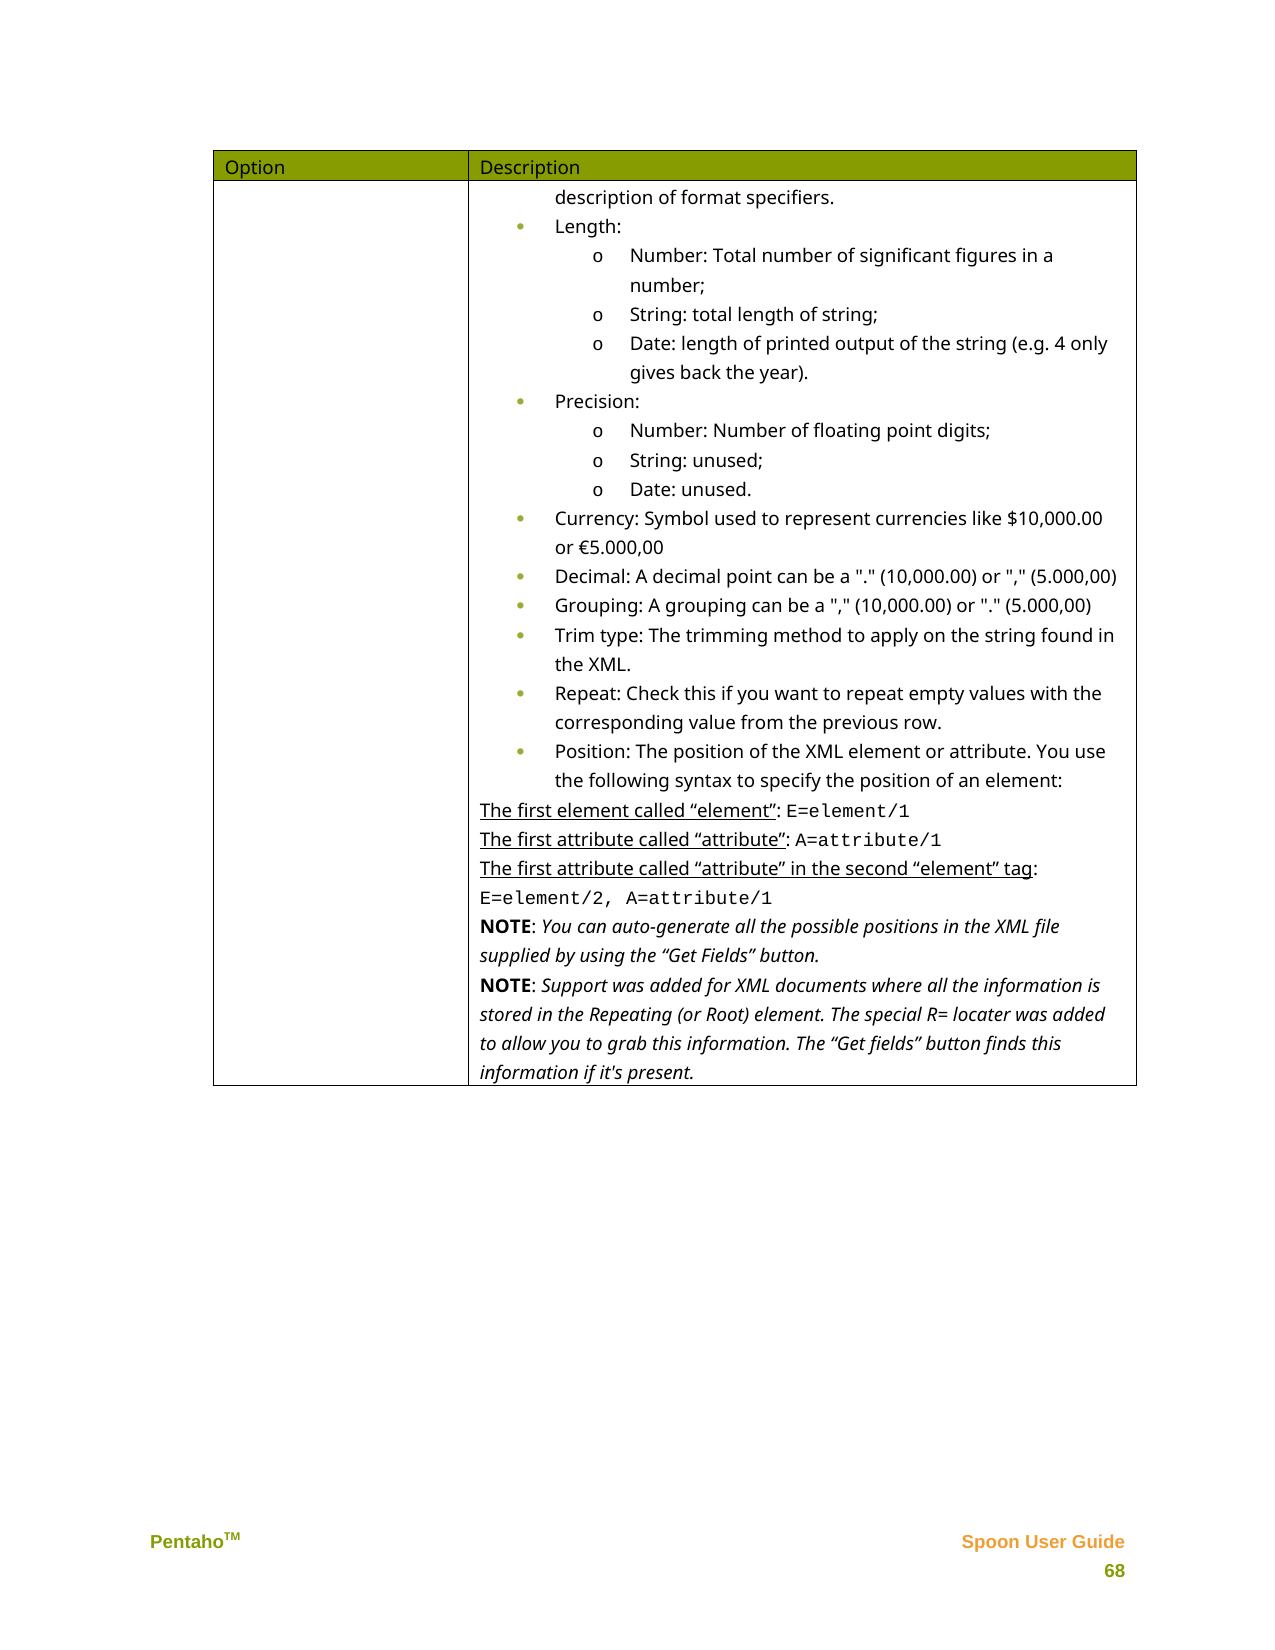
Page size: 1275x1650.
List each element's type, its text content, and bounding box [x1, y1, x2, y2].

table_header Description [469, 151, 1136, 180]
table_cell description of format specifiers. Length: Number: Total number of significant figures in a number; String: total length of string; Date: length of printed output of the string (e.g. 4 only gives back the year). Precision: Number: Number of floating point digits; String: unused; Date: unused. Currency: Symbol used to represent currencies like $10,000.00 or €5.000,00 Decimal: A decimal point can be a "." (10,000.00) or "," (5.000,00) Grouping: A grouping can be a "," (10,000.00) or "." (5.000,00) Trim type: The trimming method to apply on the string found in the XML. Repeat: Check this if you want to repeat empty values with the corresponding value from the previous row. Position: The position of the XML element or attribute. You use the following syntax to specify the position of an element: The first element called “element”: E=element/1 The first attribute called “attribute”: A=attribute/1 The first attribute called “attribute” in the second “element” tag: E=element/2, A=attribute/1 NOTE: You can auto-generate all the possible positions in the XML file supplied by using the “Get Fields” button. NOTE: Support was added for XML documents where all the information is stored in the Repeating (or Root) element. The special R= locater was added to allow you to grab this information. The “Get fields” button finds this information if it's present. [469, 181, 1136, 1085]
table_header Option [214, 151, 468, 180]
table_cell [214, 181, 468, 1085]
